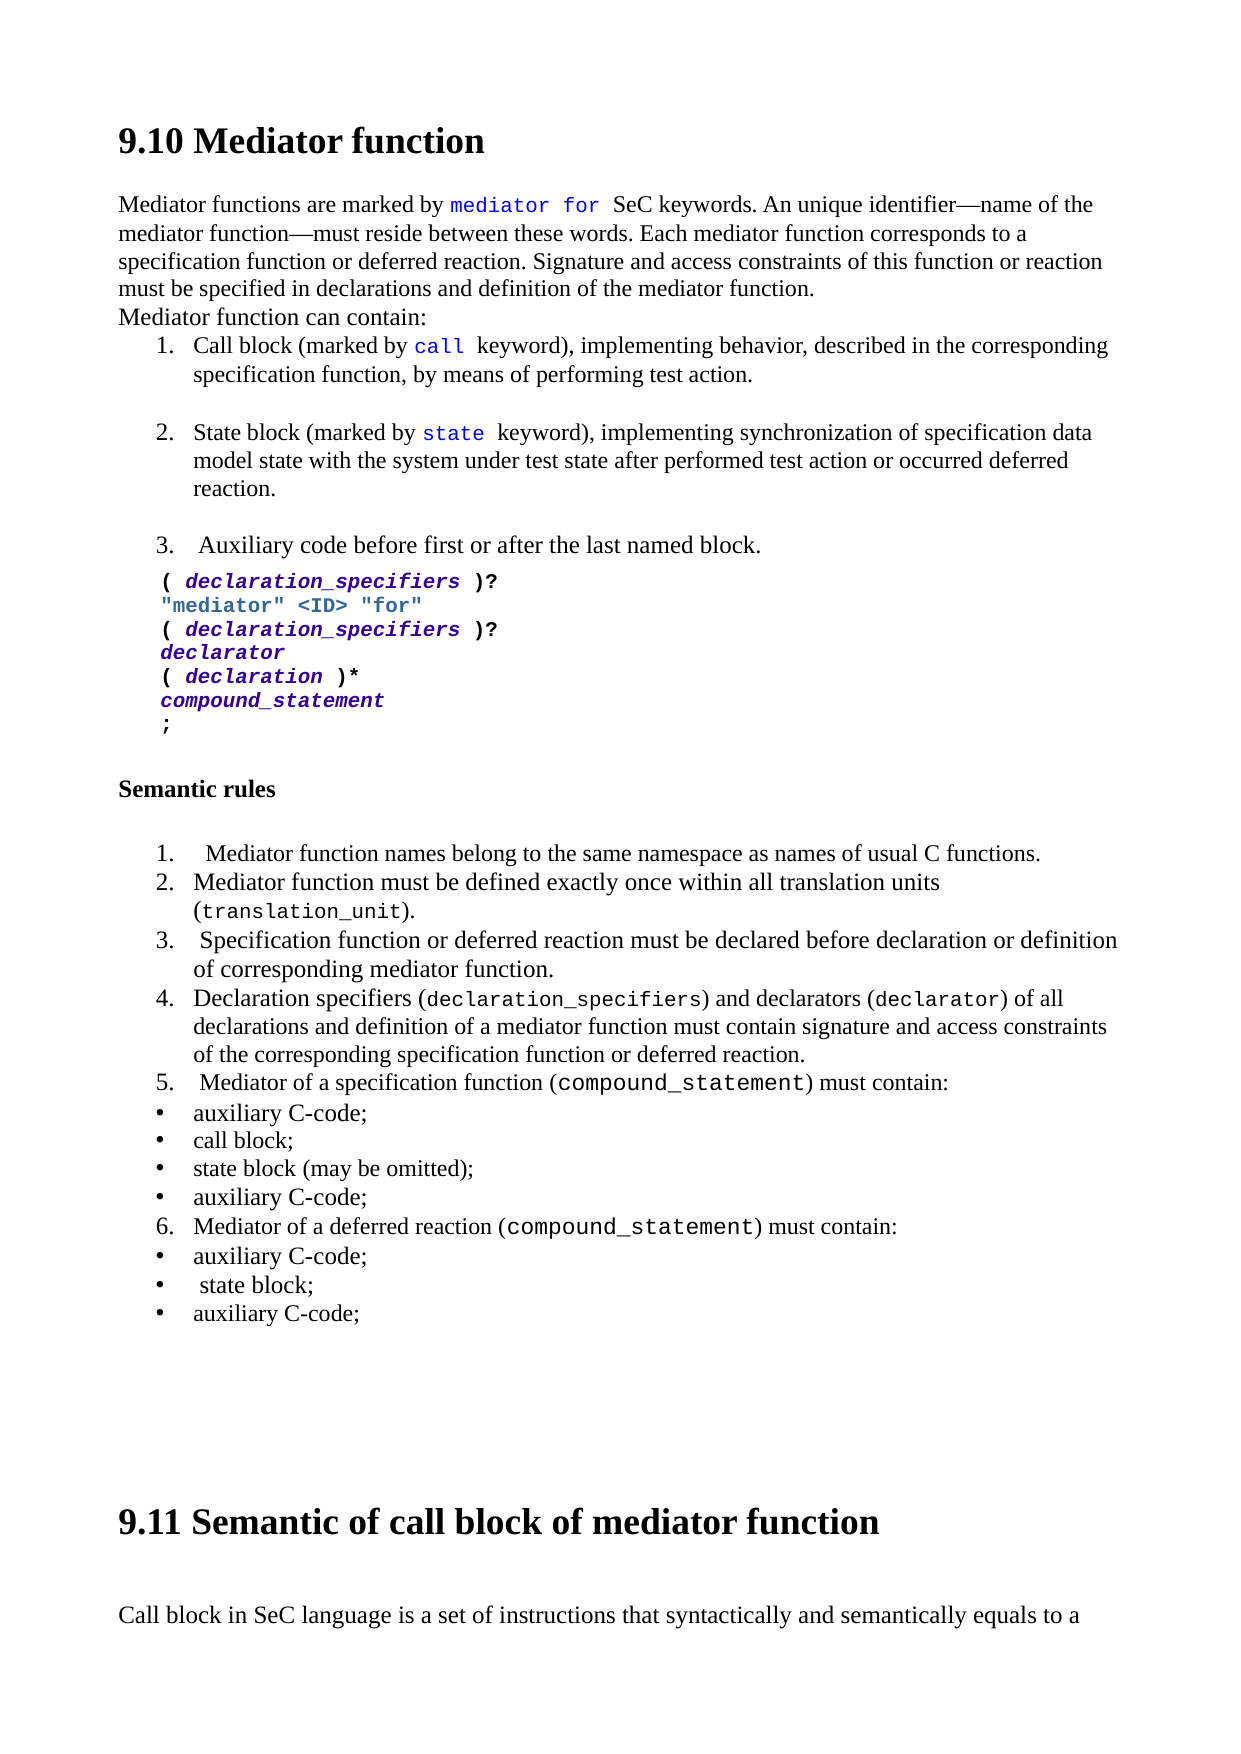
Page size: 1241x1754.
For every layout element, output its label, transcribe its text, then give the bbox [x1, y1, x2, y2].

list call block; [156, 1126, 1122, 1154]
list Mediator function must be defined exactly once within all translation units (translation_unit). [156, 867, 1122, 925]
list Call block (marked by call keyword), implementing behavior, described in the corresponding specification function, by means of performing test action. [156, 331, 1122, 388]
list Specification function or deferred reaction must be declared before declaration or definition of corresponding mediator function. [156, 925, 1122, 983]
list auxiliary C-code; [156, 1098, 1122, 1126]
text Mediator functions are marked by mediator for SeC keywords. An unique identifier—name of the mediator function—must reside between these words. Each mediator function corresponds to a specification function or deferred reaction. Signature and access constraints of this function or reaction must be specified in declarations and definition of the mediator function. [118, 190, 1122, 302]
list auxiliary C-code; [156, 1298, 1122, 1326]
list Declaration specifiers (declaration_specifiers) and declarators (declarator) of all declarations and definition of a mediator function must contain signature and access constraints of the corresponding specification function or deferred reaction. [156, 983, 1122, 1067]
list auxiliary C-code; [156, 1241, 1122, 1270]
list Mediator of a specification function (compound_statement) must contain: [156, 1067, 1122, 1098]
text ( declaration_specifiers )? "mediator" <ID> "for" ( declaration_specifiers )? declarator ( declaration )* compound_statement ; [160, 571, 1122, 737]
list state block (may be omitted); [156, 1154, 1122, 1182]
list State block (marked by state keyword), implementing synchronization of specification data model state with the system under test state after performed test action or occurred deferred reaction. [156, 417, 1122, 501]
subtitle 9.10 Mediator function [118, 118, 1122, 161]
subtitle Semantic rules [118, 774, 1122, 803]
text Mediator function can contain: [118, 302, 1122, 331]
list Mediator function names belong to the same namespace as names of usual C functions. [156, 838, 1122, 867]
subtitle 9.11 Semantic of call block of mediator function [118, 1499, 1122, 1542]
text Call block in SeC language is a set of instructions that syntactically and semantically equals to a [118, 1600, 1122, 1629]
list auxiliary C-code; [156, 1182, 1122, 1211]
list Mediator of a deferred reaction (compound_statement) must contain: [156, 1211, 1122, 1241]
list Auxiliary code before first or after the last named block. [156, 530, 1122, 559]
list state block; [156, 1270, 1122, 1298]
